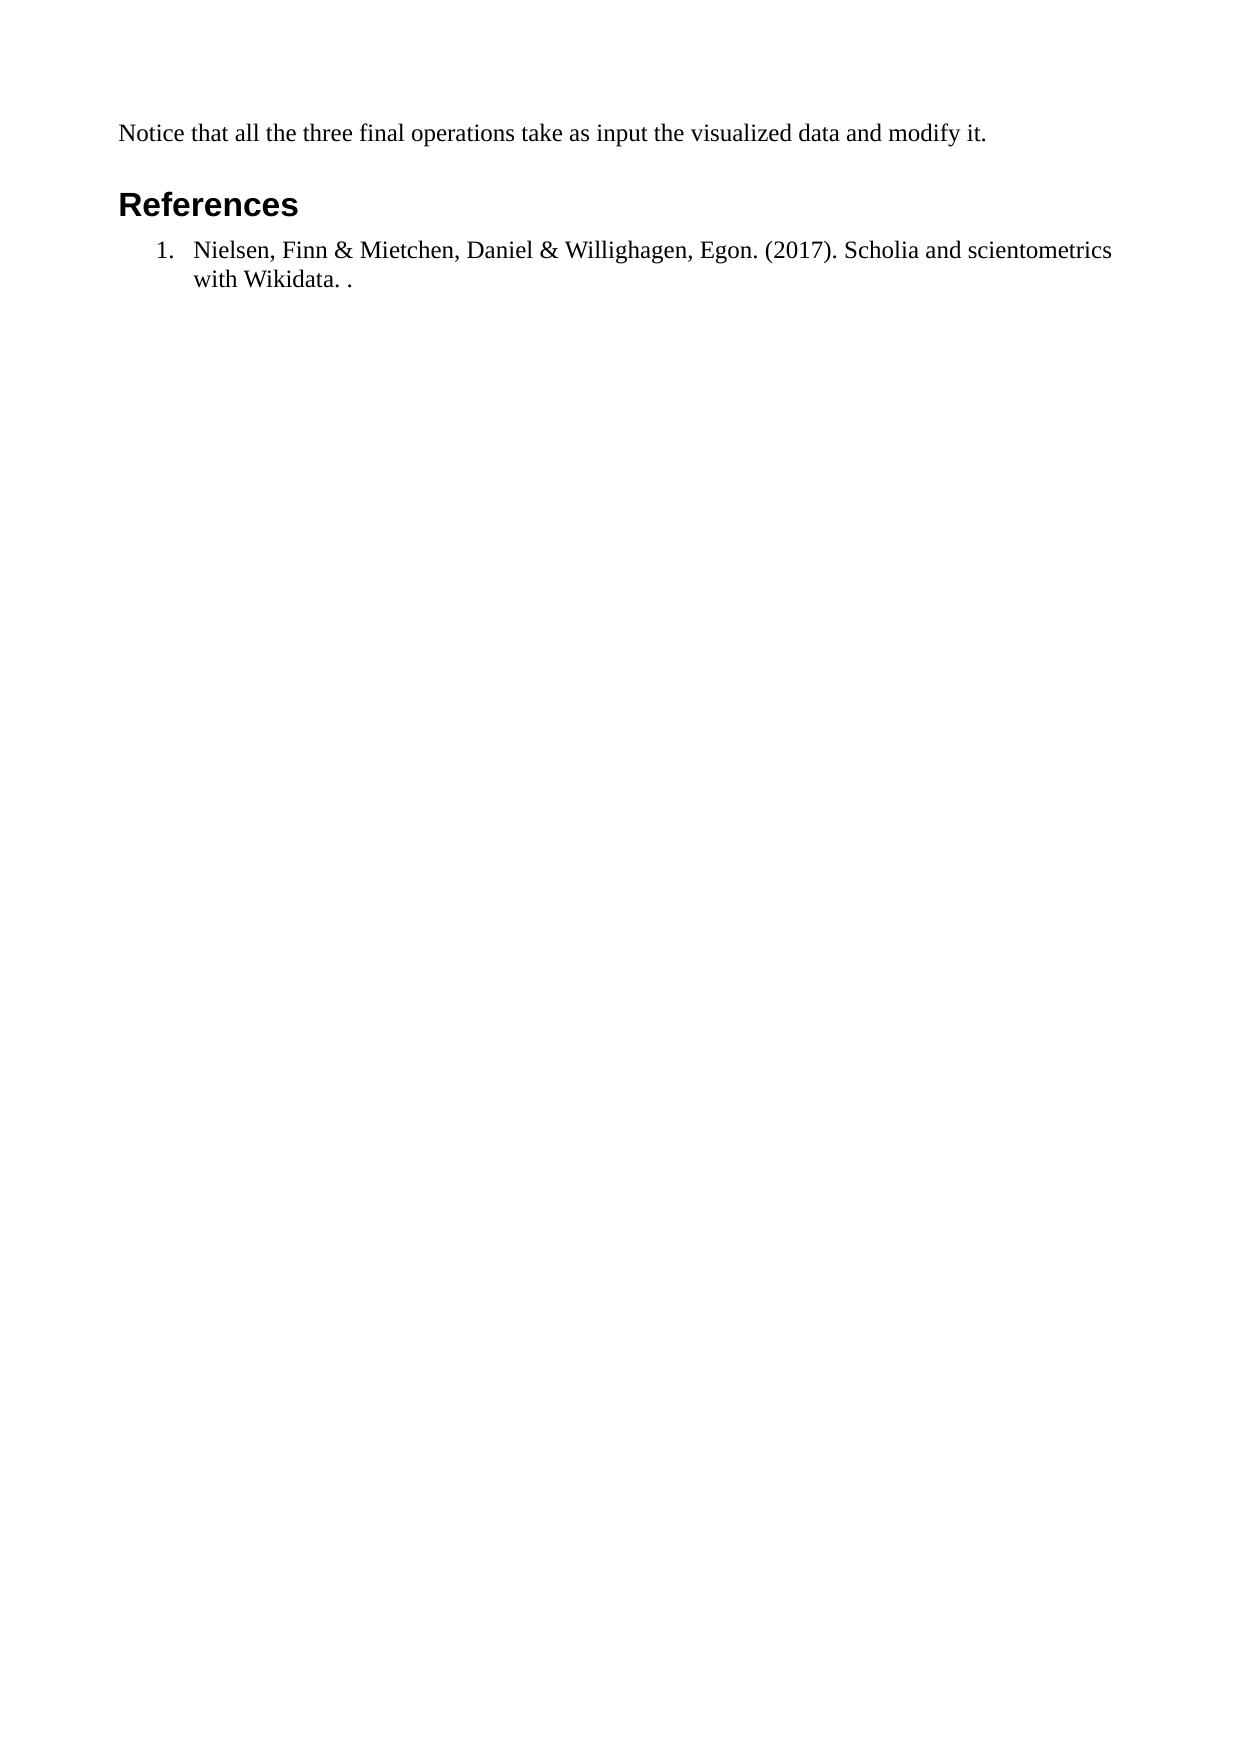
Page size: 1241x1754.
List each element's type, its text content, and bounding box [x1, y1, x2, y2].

text Notice that all the three final operations take as input the visualized data and modify it. [118, 118, 1122, 147]
list Nielsen, Finn & Mietchen, Daniel & Willighagen, Egon. (2017). Scholia and scientometrics with Wikidata. . [156, 236, 1122, 293]
subtitle References [118, 184, 1122, 223]
